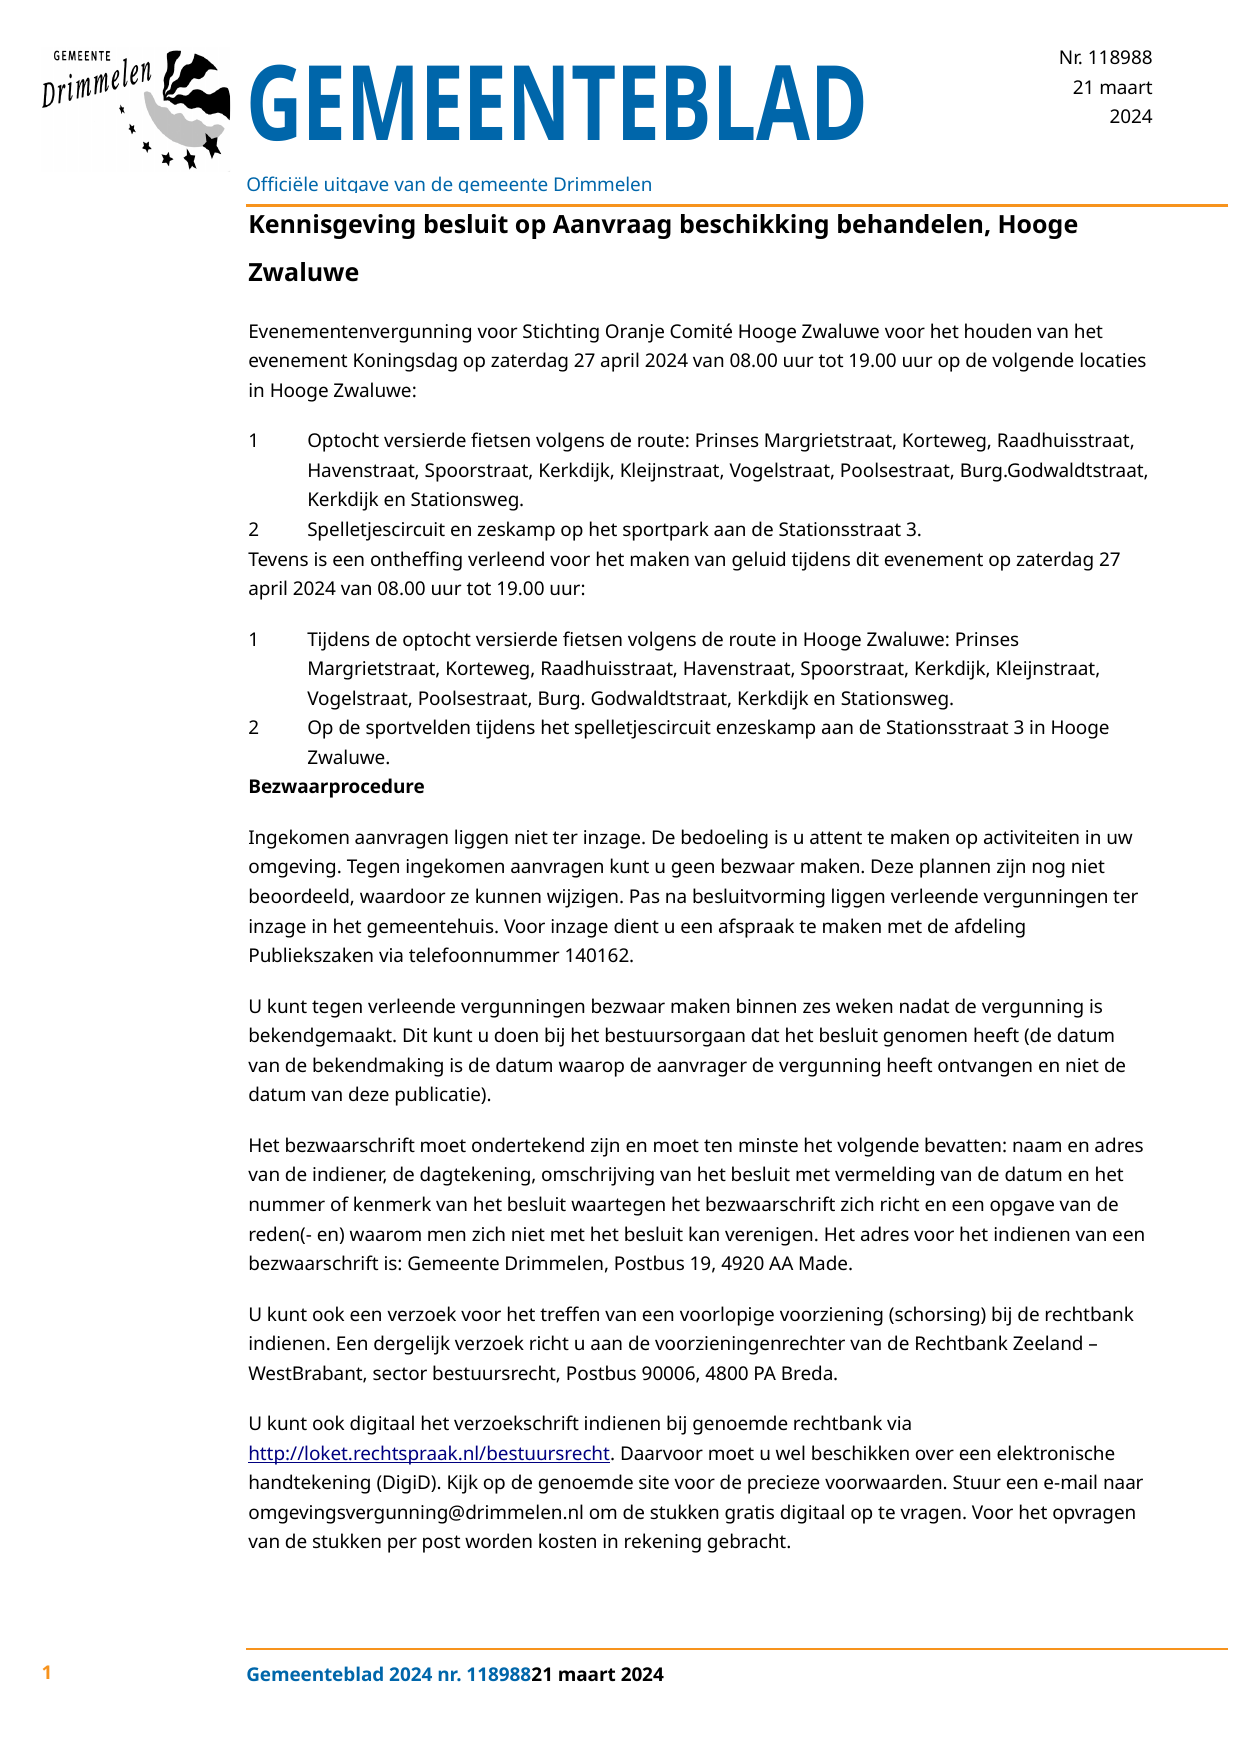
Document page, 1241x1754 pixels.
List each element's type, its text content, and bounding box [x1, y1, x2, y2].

text U kunt tegen verleende vergunningen bezwaar maken binnen zes weken nadat de vergunning is bekendgemaakt. Dit kunt u doen bij het bestuursorgaan dat het besluit genomen heeft (de datum van de bekendmaking is de datum waarop de aanvrager de vergunning heeft ontvangen en niet de datum van deze publicatie). [248, 993, 1152, 1107]
list Op de sportvelden tijdens het spelletjescircuit enzeskamp aan de Stationsstraat 3 in Hooge Zwaluwe. [248, 714, 1152, 770]
text Bezwaarprocedure [248, 774, 1152, 799]
list Optocht versierde fietsen volgens de route: Prinses Margrietstraat, Korteweg, Raadhuisstraat, Havenstraat, Spoorstraat, Kerkdijk, Kleijnstraat, Vogelstraat, Poolsestraat, Burg.Godwaldtstraat, Kerkdijk en Stationsweg. [248, 427, 1152, 512]
picture [41, 47, 231, 172]
list Spelletjescircuit en zeskamp op het sportpark aan de Stationsstraat 3. [248, 516, 1152, 542]
text U kunt ook digitaal het verzoekschrift indienen bij genoemde rechtbank via http://loket.rechtspraak.nl/bestuursrecht. Daarvoor moet u wel beschikken over een elektronische handtekening (DigiD). Kijk op de genoemde site voor de precieze voorwaarden. Stuur een e-mail naar omgevingsvergunning@drimmelen.nl om de stukken gratis digitaal op te vragen. Voor het opvragen van de stukken per post worden kosten in rekening gebracht. [248, 1410, 1152, 1554]
text Kennisgeving besluit op Aanvraag beschikking behandelen, Hooge Zwaluwe [248, 207, 1152, 288]
text U kunt ook een verzoek voor het treffen van een voorlopige voorziening (schorsing) bij de rechtbank indienen. Een dergelijk verzoek richt u aan de voorzieningenrechter van de Rechtbank Zeeland – WestBrabant, sector bestuursrecht, Postbus 90006, 4800 PA Breda. [248, 1301, 1152, 1386]
list Tijdens de optocht versierde fietsen volgens de route in Hooge Zwaluwe: Prinses Margrietstraat, Korteweg, Raadhuisstraat, Havenstraat, Spoorstraat, Kerkdijk, Kleijnstraat, Vogelstraat, Poolsestraat, Burg. Godwaldtstraat, Kerkdijk en Stationsweg. [248, 626, 1152, 711]
text Het bezwaarschrift moet ondertekend zijn en moet ten minste het volgende bevatten: naam en adres van de indiener, de dagtekening, omschrijving van het besluit met vermelding van de datum en het nummer of kenmerk van het besluit waartegen het bezwaarschrift zich richt en een opgave van de reden(- en) waarom men zich niet met het besluit kan verenigen. Het adres voor het indienen van een bezwaarschrift is: Gemeente Drimmelen, Postbus 19, 4920 AA Made. [248, 1132, 1152, 1276]
text Ingekomen aanvragen liggen niet ter inzage. De bedoeling is u attent te maken op activiteiten in uw omgeving. Tegen ingekomen aanvragen kunt u geen bezwaar maken. Deze plannen zijn nog niet beoordeeld, waardoor ze kunnen wijzigen. Pas na besluitvorming liggen verleende vergunningen ter inzage in het gemeentehuis. Voor inzage dient u een afspraak te maken met de afdeling Publiekszaken via telefoonnummer 140162. [248, 824, 1152, 968]
text Tevens is een ontheffing verleend voor het maken van geluid tijdens dit evenement op zaterdag 27 april 2024 van 08.00 uur tot 19.00 uur: [248, 546, 1152, 601]
text Evenementenvergunning voor Stichting Oranje Comité Hooge Zwaluwe voor het houden van het evenement Koningsdag op zaterdag 27 april 2024 van 08.00 uur tot 19.00 uur op de volgende locaties in Hooge Zwaluwe: [248, 318, 1152, 403]
